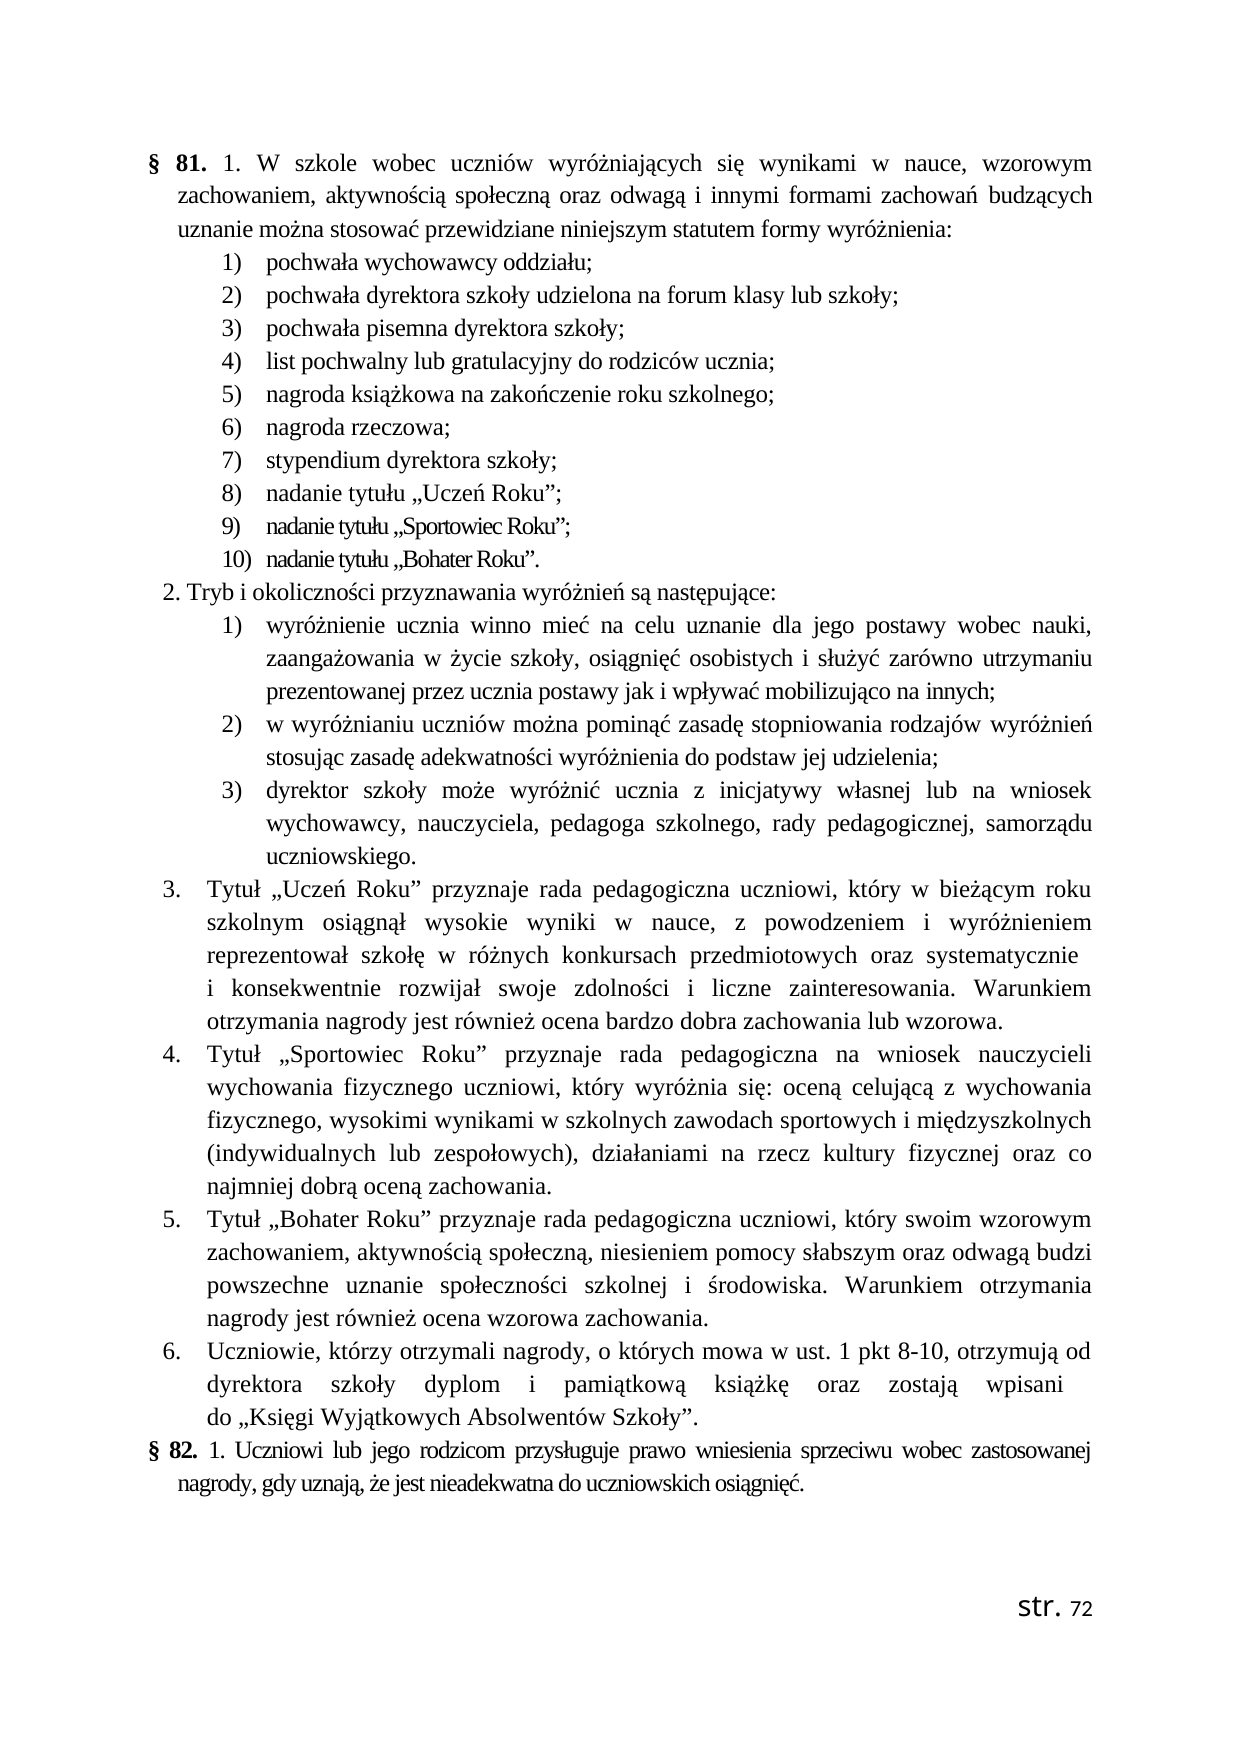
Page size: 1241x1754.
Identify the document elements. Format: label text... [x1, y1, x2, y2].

list nagroda książkowa na zakończenie roku szkolnego; [221, 379, 1093, 407]
list Tytuł „Bohater Roku” przyznaje rada pedagogiczna uczniowi, który swoim wzorowym zachowaniem, aktywnością społeczną, niesieniem pomocy słabszym oraz odwagą budzi powszechne uznanie społeczności szkolnej i środowiska. Warunkiem otrzymania nagrody jest również ocena wzorowa zachowania. [162, 1204, 1093, 1332]
list nadanie tytułu „Sportowiec Roku”; [221, 511, 1093, 539]
list stypendium dyrektora szkoły; [221, 445, 1093, 473]
text § 82. 1. Uczniowi lub jego rodzicom przysługuje prawo wniesienia sprzeciwu wobec zastosowanej nagrody, gdy uznają, że jest nieadekwatna do uczniowskich osiągnięć. [148, 1435, 1093, 1497]
list w wyróżnianiu uczniów można pominąć zasadę stopniowania rodzajów wyróżnień stosując zasadę adekwatności wyróżnienia do podstaw jej udzielenia; [221, 709, 1093, 771]
list pochwała wychowawcy oddziału; [221, 247, 1093, 275]
list list pochwalny lub gratulacyjny do rodziców ucznia; [221, 346, 1093, 374]
list wyróżnienie ucznia winno mieć na celu uznanie dla jego postawy wobec nauki, zaangażowania w życie szkoły, osiągnięć osobistych i służyć zarówno utrzymaniu prezentowanej przez ucznia postawy jak i wpływać mobilizująco na innych; [221, 610, 1093, 705]
list Tytuł „Uczeń Roku” przyznaje rada pedagogiczna uczniowi, który w bieżącym roku szkolnym osiągnął wysokie wyniki w nauce, z powodzeniem i wyróżnieniem reprezentował szkołę w różnych konkursach przedmiotowych oraz systematycznie i konsekwentnie rozwijał swoje zdolności i liczne zainteresowania. Warunkiem otrzymania nagrody jest również ocena bardzo dobra zachowania lub wzorowa. [162, 874, 1093, 1035]
list pochwała pisemna dyrektora szkoły; [221, 313, 1093, 341]
list nadanie tytułu „Bohater Roku”. [221, 544, 1093, 573]
list nagroda rzeczowa; [221, 412, 1093, 441]
list nadanie tytułu „Uczeń Roku”; [221, 478, 1093, 507]
list pochwała dyrektora szkoły udzielona na forum klasy lub szkoły; [221, 280, 1093, 308]
list dyrektor szkoły może wyróżnić ucznia z inicjatywy własnej lub na wniosek wychowawcy, nauczyciela, pedagoga szkolnego, rady pedagogicznej, samorządu uczniowskiego. [221, 775, 1093, 870]
list 2. Tryb i okoliczności przyznawania wyróżnień są następujące: [162, 577, 1093, 606]
list Tytuł „Sportowiec Roku” przyznaje rada pedagogiczna na wniosek nauczycieli wychowania fizycznego uczniowi, który wyróżnia się: oceną celującą z wychowania fizycznego, wysokimi wynikami w szkolnych zawodach sportowych i międzyszkolnych (indywidualnych lub zespołowych), działaniami na rzecz kultury fizycznej oraz co najmniej dobrą oceną zachowania. [162, 1039, 1093, 1200]
list Uczniowie, którzy otrzymali nagrody, o których mowa w ust. 1 pkt 8-10, otrzymują od dyrektora szkoły dyplom i pamiątkową książkę oraz zostają wpisani do „Księgi Wyjątkowych Absolwentów Szkoły”. [162, 1336, 1093, 1431]
text § 81. 1. W szkole wobec uczniów wyróżniających się wynikami w nauce, wzorowym zachowaniem, aktywnością społeczną oraz odwagą i innymi formami zachowań budzących uznanie można stosować przewidziane niniejszym statutem formy wyróżnienia: [148, 148, 1093, 242]
